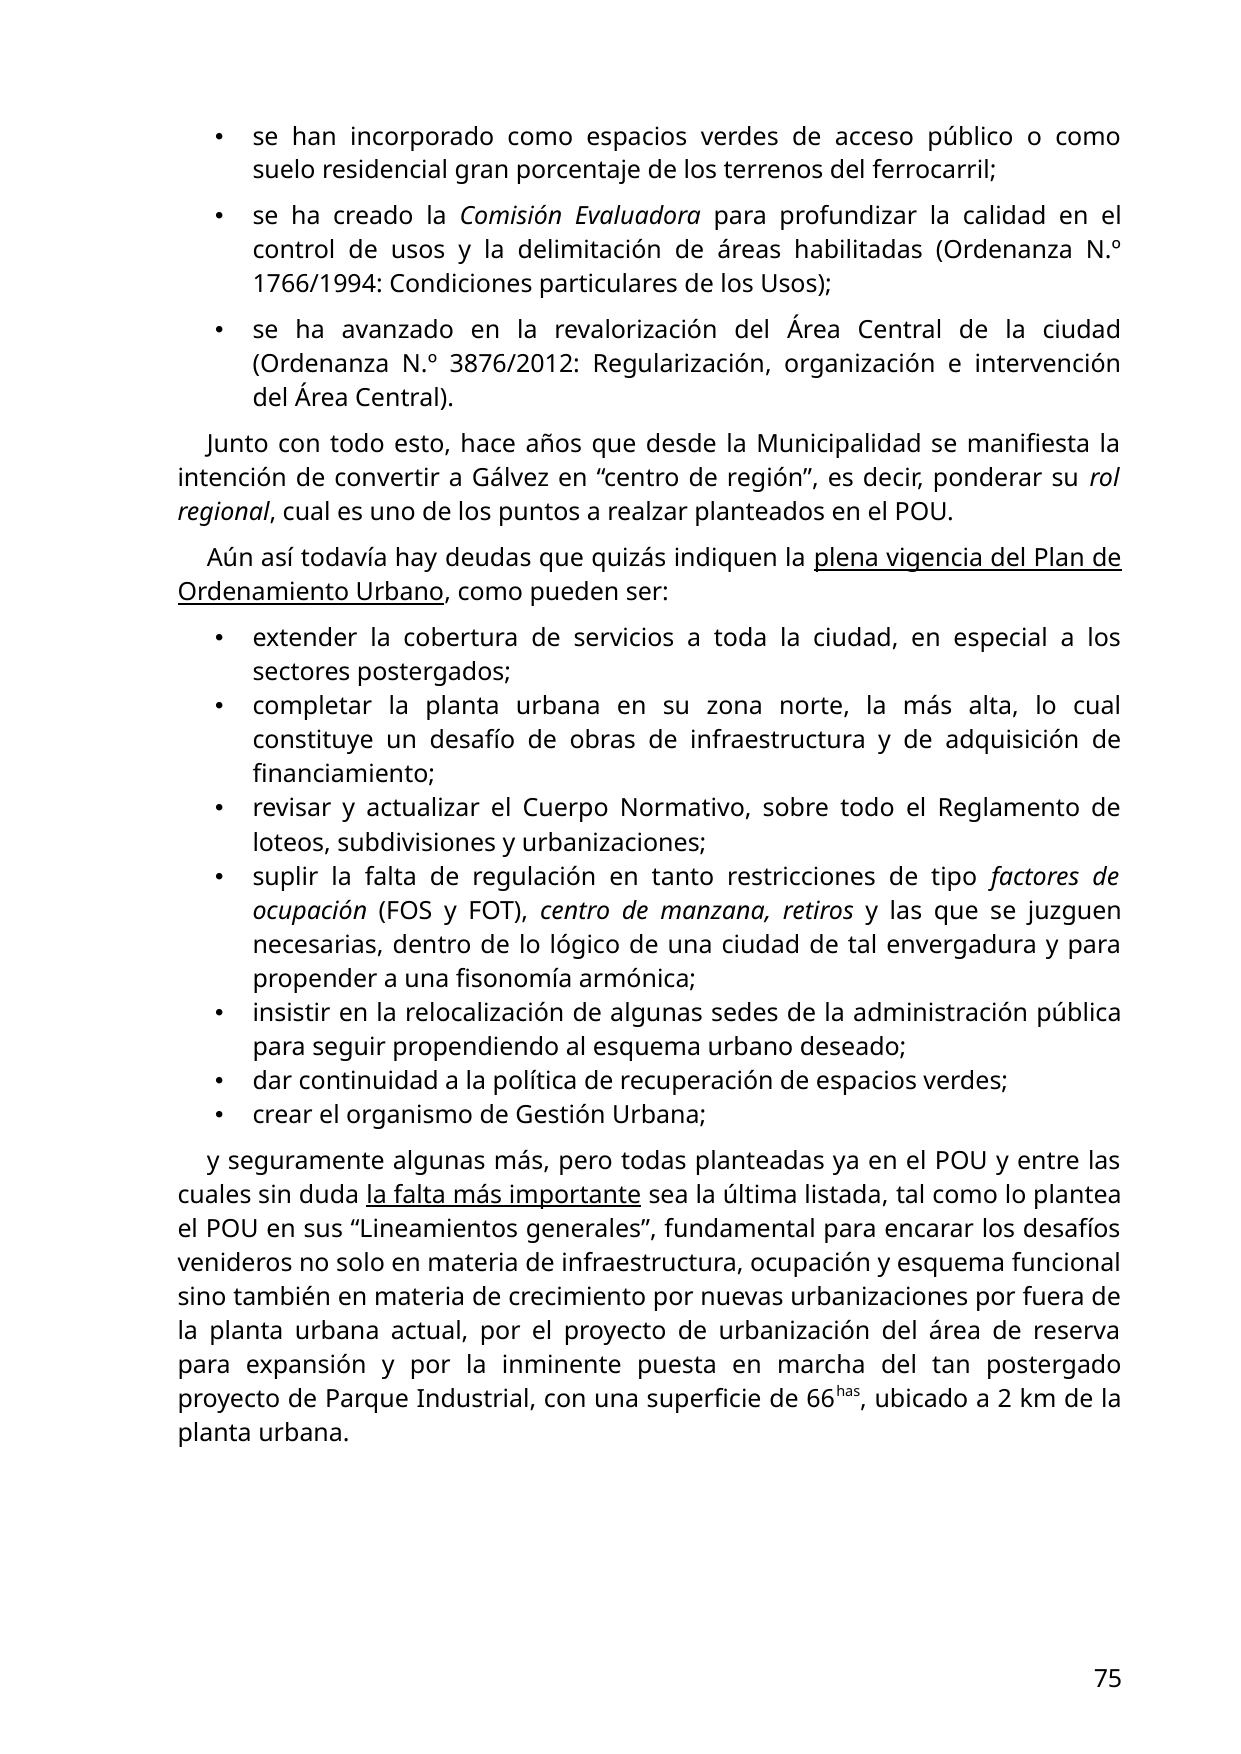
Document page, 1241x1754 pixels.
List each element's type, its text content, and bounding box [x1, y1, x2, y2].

list dar continuidad a la política de recuperación de espacios verdes; [215, 1063, 1122, 1097]
list suplir la falta de regulación en tanto restricciones de tipo factores de ocupación (FOS y FOT), centro de manzana, retiros y las que se juzguen necesarias, dentro de lo lógico de una ciudad de tal envergadura y para propender a una fisonomía armónica; [215, 858, 1122, 994]
list revisar y actualizar el Cuerpo Normativo, sobre todo el Reglamento de loteos, subdivisiones y urbanizaciones; [215, 790, 1122, 858]
list se ha creado la Comisión Evaluadora para profundizar la calidad en el control de usos y la delimitación de áreas habilitadas (Ordenanza N.º 1766/1994: Condiciones particulares de los Usos); [215, 198, 1122, 300]
text Junto con todo esto, hace años que desde la Municipalidad se manifiesta la intención de convertir a Gálvez en “centro de región”, es decir, ponderar su rol regional, cual es uno de los puntos a realzar planteados en el POU. [177, 426, 1122, 528]
text Aún así todavía hay deudas que quizás indiquen la plena vigencia del Plan de Ordenamiento Urbano, como pueden ser: [177, 540, 1122, 608]
list se ha avanzado en la revalorización del Área Central de la ciudad (Ordenanza N.º 3876/2012: Regularización, organización e intervención del Área Central). [215, 312, 1122, 414]
list insistir en la relocalización de algunas sedes de la administración pública para seguir propendiendo al esquema urbano deseado; [215, 994, 1122, 1063]
list extender la cobertura de servicios a toda la ciudad, en especial a los sectores postergados; [215, 620, 1122, 688]
list completar la planta urbana en su zona norte, la más alta, lo cual constituye un desafío de obras de infraestructura y de adquisición de financiamiento; [215, 688, 1122, 790]
list crear el organismo de Gestión Urbana; [215, 1097, 1122, 1131]
list se han incorporado como espacios verdes de acceso público o como suelo residencial gran porcentaje de los terrenos del ferrocarril; [215, 118, 1122, 186]
text y seguramente algunas más, pero todas planteadas ya en el POU y entre las cuales sin duda la falta más importante sea la última listada, tal como lo plantea el POU en sus “Lineamientos generales”, fundamental para encarar los desafíos venideros no solo en materia de infraestructura, ocupación y esquema funcional sino también en materia de crecimiento por nuevas urbanizaciones por fuera de la planta urbana actual, por el proyecto de urbanización del área de reserva para expansión y por la inminente puesta en marcha del tan postergado proyecto de Parque Industrial, con una superficie de 66has, ubicado a 2 km de la planta urbana. [177, 1142, 1122, 1449]
